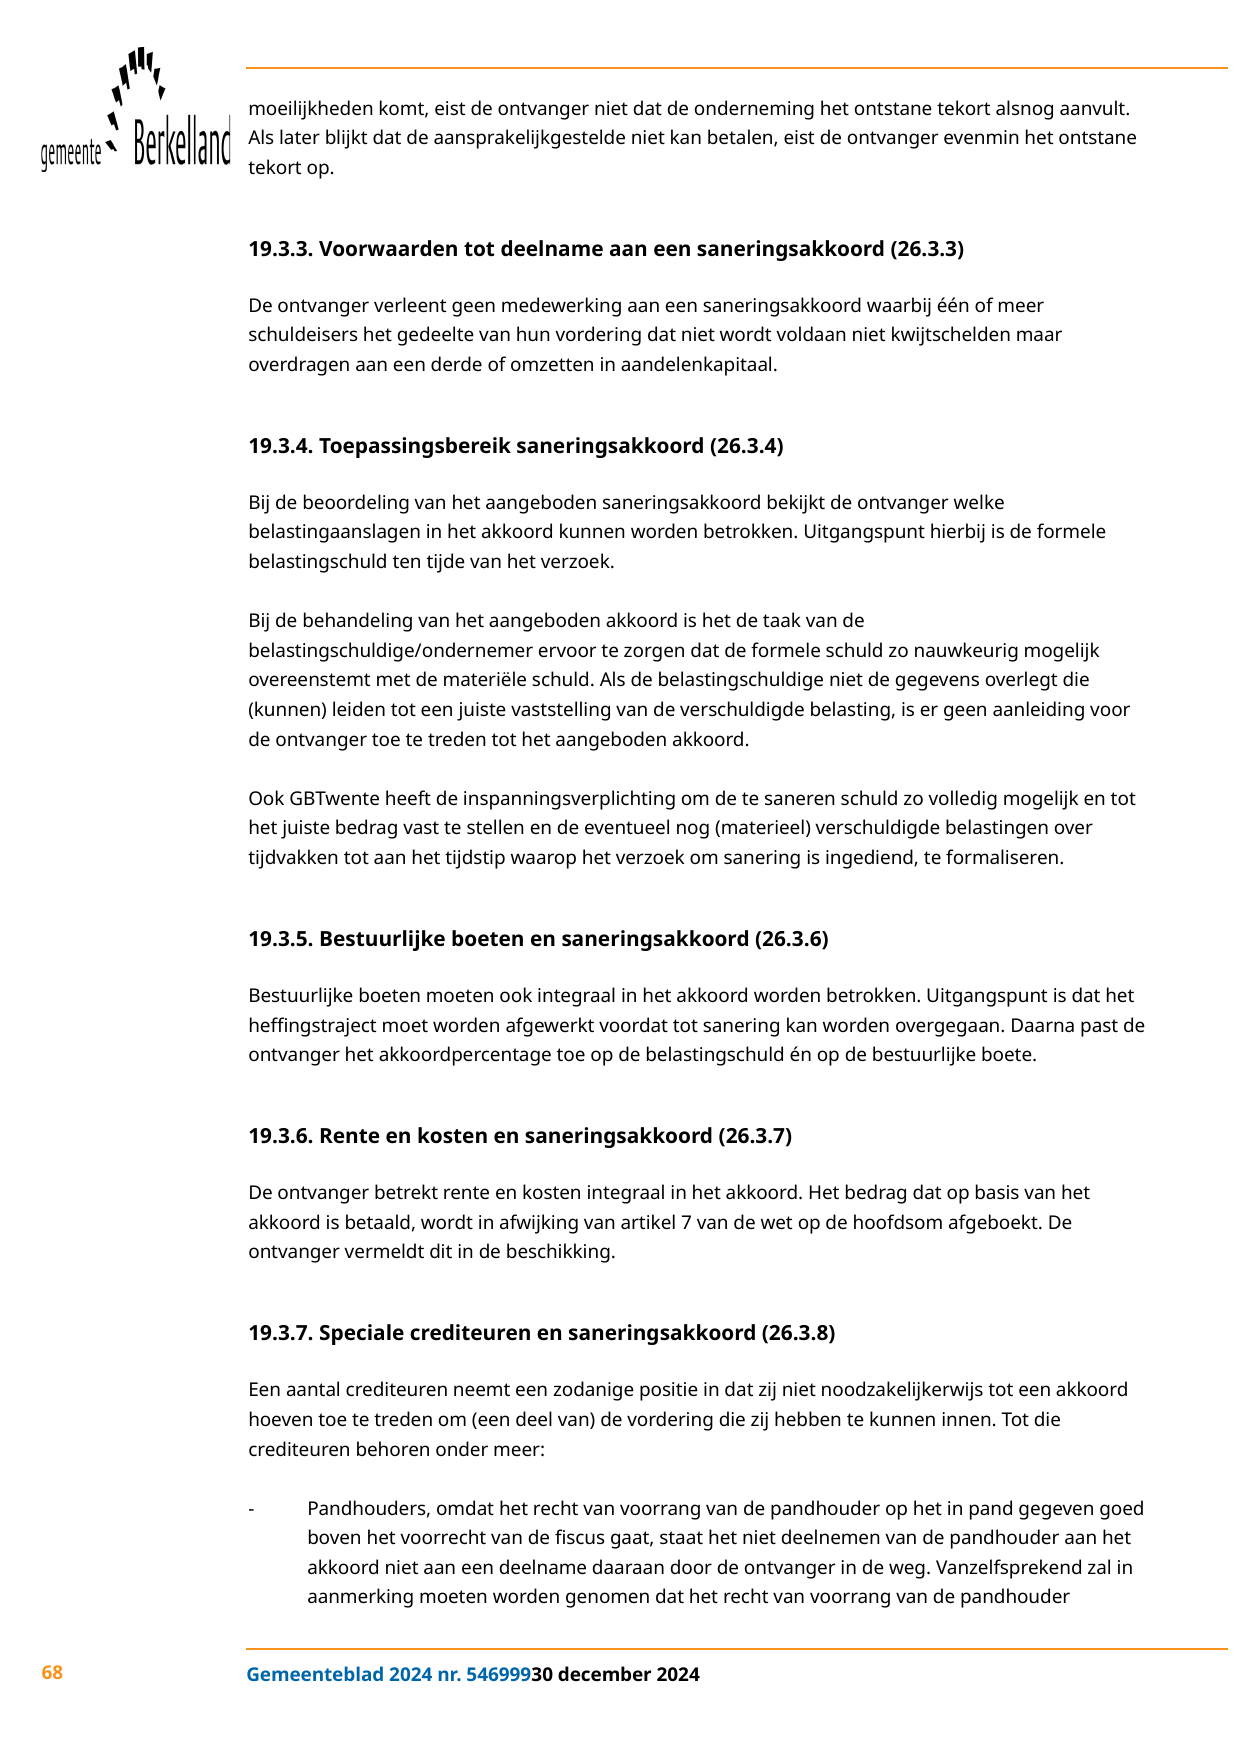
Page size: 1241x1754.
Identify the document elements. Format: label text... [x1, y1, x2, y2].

list Pandhouders, omdat het recht van voorrang van de pandhouder op het in pand gegeven goed boven het voorrecht van de fiscus gaat, staat het niet deelnemen van de pandhouder aan het akkoord niet aan een deelname daaraan door de ontvanger in de weg. Vanzelfsprekend zal in aanmerking moeten worden genomen dat het recht van voorrang van de pandhouder [248, 1495, 1152, 1609]
picture [41, 47, 231, 172]
text Bij de behandeling van het aangeboden akkoord is het de taak van de belastingschuldige/ondernemer ervoor te zorgen dat de formele schuld zo nauwkeurig mogelijk overeenstemt met de materiële schuld. Als de belastingschuldige niet de gegevens overlegt die (kunnen) leiden tot een juiste vaststelling van de verschuldigde belasting, is er geen aanleiding voor de ontvanger toe te treden tot het aangeboden akkoord. [248, 607, 1152, 752]
text Ook GBTwente heeft de inspanningsverplichting om de te saneren schuld zo volledig mogelijk en tot het juiste bedrag vast te stellen en de eventueel nog (materieel) verschuldigde belastingen over tijdvakken tot aan het tijdstip waarop het verzoek om sanering is ingediend, te formaliseren. [248, 785, 1152, 870]
text moeilijkheden komt, eist de ontvanger niet dat de onderneming het ontstane tekort alsnog aanvult. Als later blijkt dat de aansprakelijkgestelde niet kan betalen, eist de ontvanger evenmin het ontstane tekort op. [248, 95, 1152, 180]
text 19.3.6. Rente en kosten en saneringsakkoord (26.3.7) [248, 1121, 1152, 1150]
text 19.3.7. Speciale crediteuren en saneringsakkoord (26.3.8) [248, 1318, 1152, 1347]
text Bestuurlijke boeten moeten ook integraal in het akkoord worden betrokken. Uitgangspunt is dat het heffingstraject moet worden afgewerkt voordat tot sanering kan worden overgegaan. Daarna past de ontvanger het akkoordpercentage toe op de belastingschuld én op de bestuurlijke boete. [248, 982, 1152, 1067]
text 19.3.4. Toepassingsbereik saneringsakkoord (26.3.4) [248, 431, 1152, 459]
text De ontvanger betrekt rente en kosten integraal in het akkoord. Het bedrag dat op basis van het akkoord is betaald, wordt in afwijking van artikel 7 van de wet op de hoofdsom afgeboekt. De ontvanger vermeldt dit in de beschikking. [248, 1179, 1152, 1264]
text Bij de beoordeling van het aangeboden saneringsakkoord bekijkt de ontvanger welke belastingaanslagen in het akkoord kunnen worden betrokken. Uitgangspunt hierbij is de formele belastingschuld ten tijde van het verzoek. [248, 489, 1152, 574]
text 19.3.5. Bestuurlijke boeten en saneringsakkoord (26.3.6) [248, 924, 1152, 953]
text Een aantal crediteuren neemt een zodanige positie in dat zij niet noodzakelijkerwijs tot een akkoord hoeven toe te treden om (een deel van) de vordering die zij hebben te kunnen innen. Tot die crediteuren behoren onder meer: [248, 1377, 1152, 1461]
text De ontvanger verleent geen medewerking aan een saneringsakkoord waarbij één of meer schuldeisers het gedeelte van hun vordering dat niet wordt voldaan niet kwijtschelden maar overdragen aan een derde of omzetten in aandelenkapitaal. [248, 292, 1152, 377]
text 19.3.3. Voorwaarden tot deelname aan een saneringsakkoord (26.3.3) [248, 234, 1152, 262]
